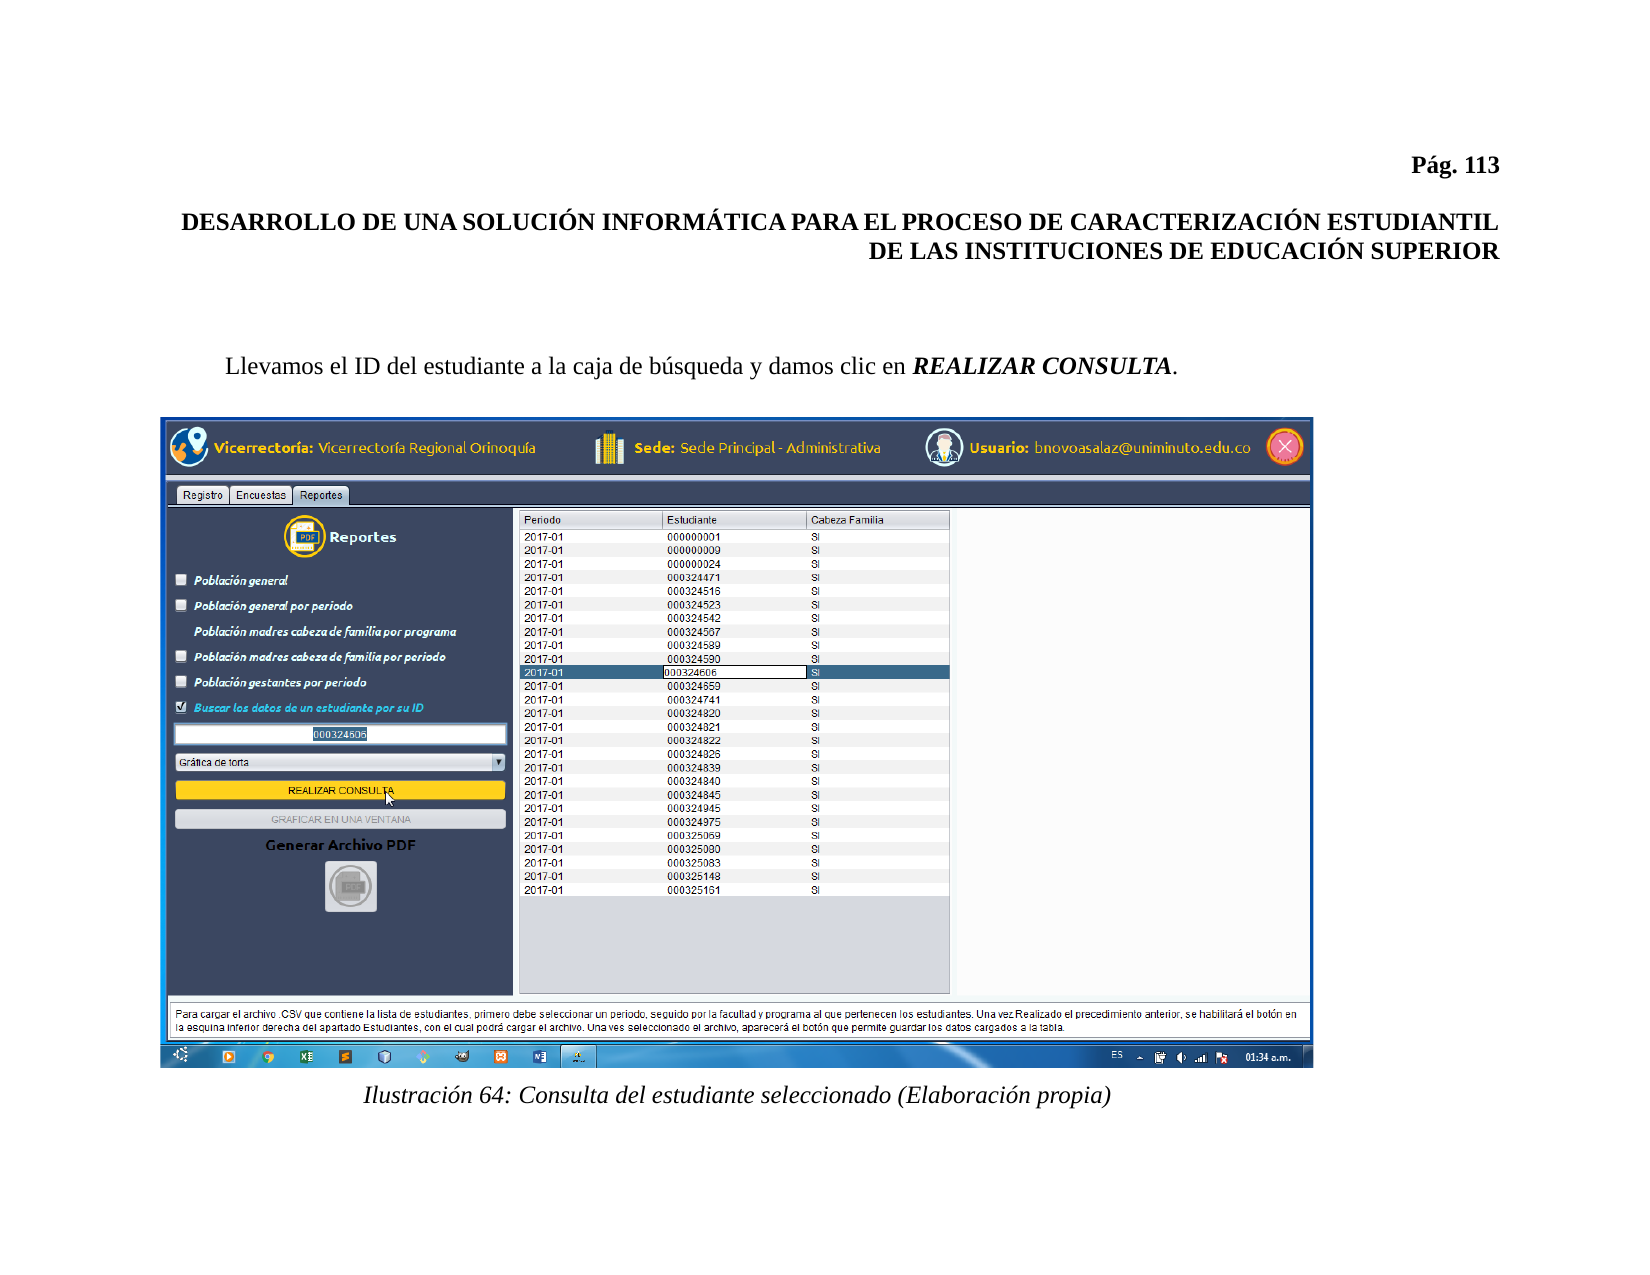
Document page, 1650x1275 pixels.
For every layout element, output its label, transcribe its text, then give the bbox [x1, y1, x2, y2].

picture [160, 417, 1314, 1068]
text Ilustración 64: Consulta del estudiante seleccionado (Elaboración propia) [160, 1080, 1316, 1109]
text Llevamos el ID del estudiante a la caja de búsqueda y damos clic en REALIZAR CONSULTA. [150, 351, 1500, 380]
